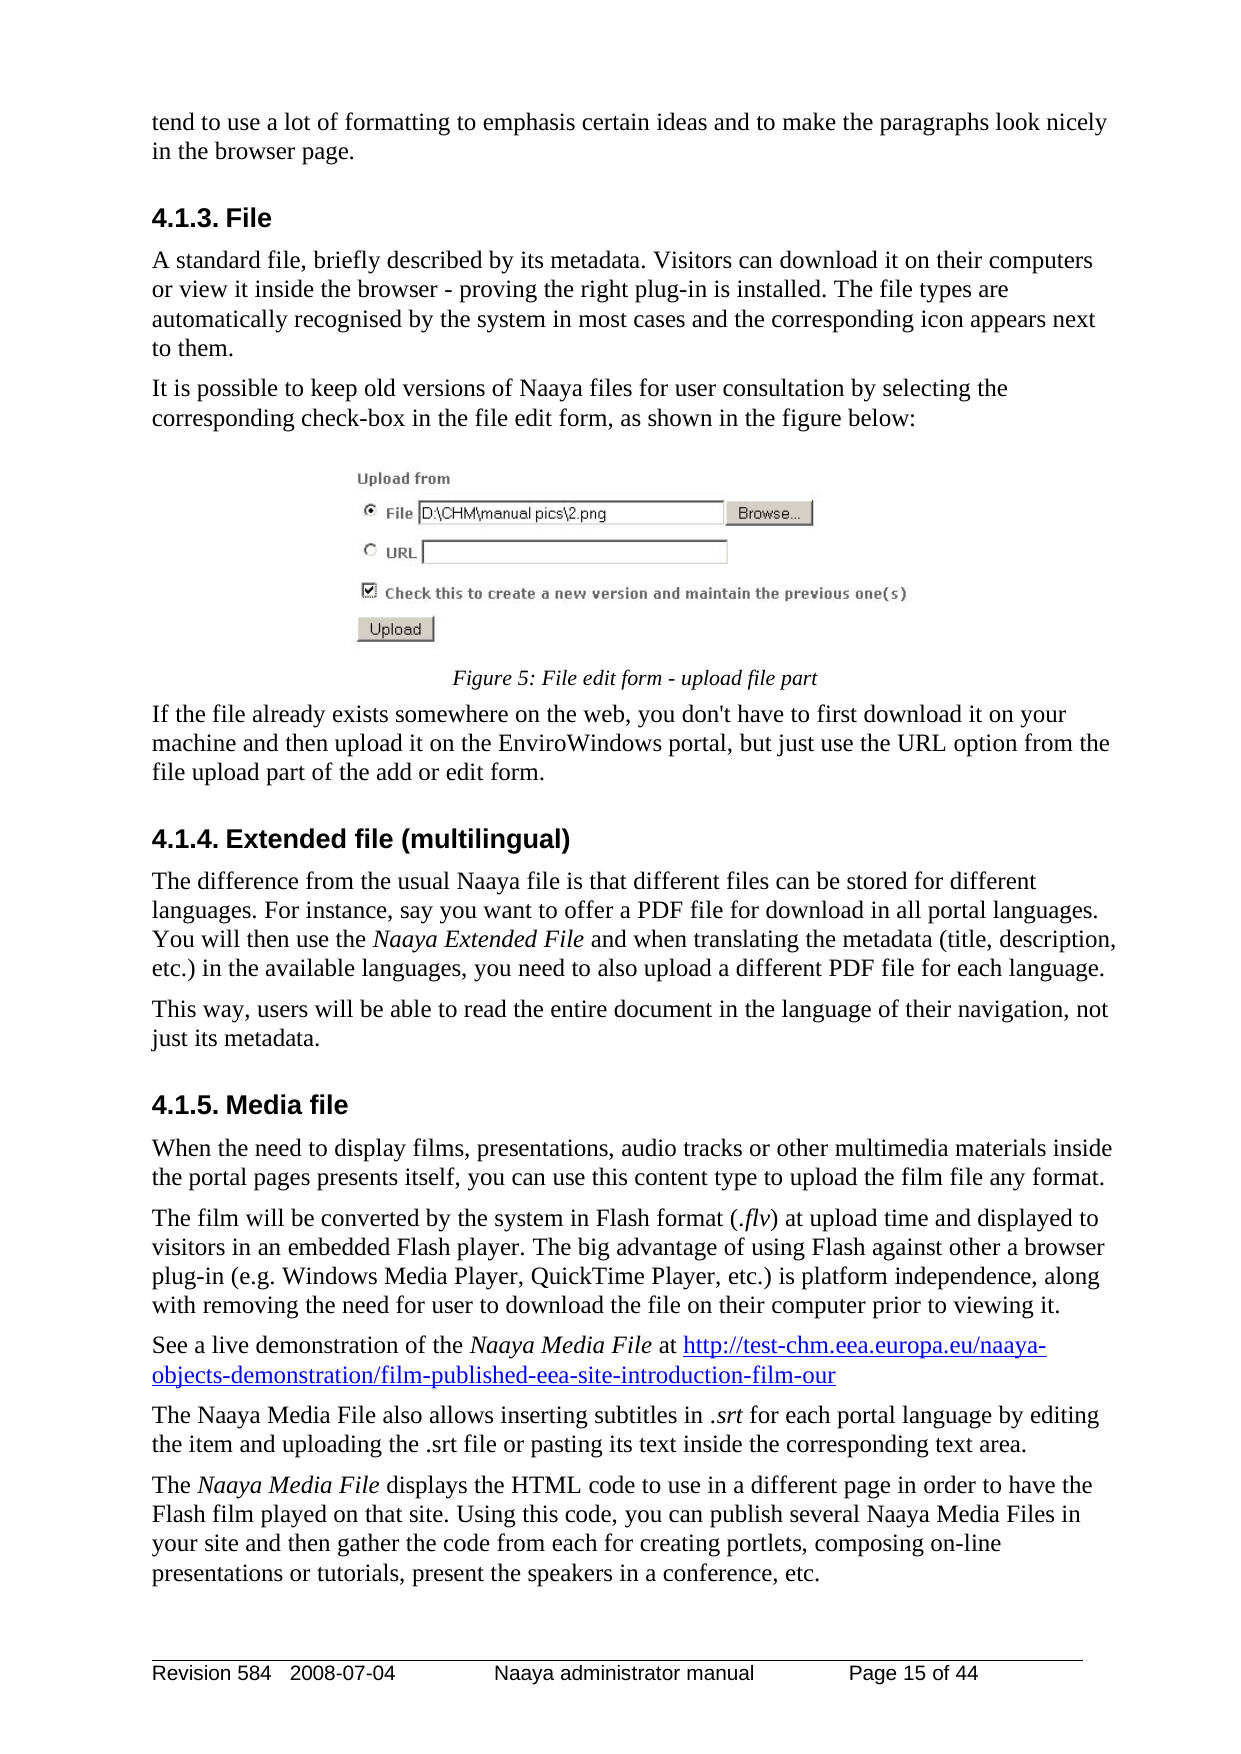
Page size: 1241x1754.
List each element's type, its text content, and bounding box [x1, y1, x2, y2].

text If the file already exists somewhere on the web, you don't have to first download it on your machine and then upload it on the EnviroWindows portal, but just use the URL option from the file upload part of the add or edit form. [152, 443, 1120, 786]
text When the need to display films, presentations, audio tracks or other multimedia materials inside the portal pages presents itself, you can use this content type to upload the film file any format. [152, 1132, 1120, 1191]
text This way, users will be able to read the entire document in the language of their navigation, not just its metadata. [152, 994, 1120, 1052]
subtitle File [152, 202, 1120, 233]
text It is possible to keep old versions of Naaya files for user consultation by selecting the corresponding check-box in the file edit form, as shown in the figure below: [152, 373, 1120, 431]
text The difference from the usual Naaya file is that different files can be stored for different languages. For instance, say you want to offer a PDF file for download in all portal languages. You will then use the Naaya Extended File and when translating the metadata (title, description, etc.) in the available languages, you need to also upload a different PDF file for each language. [152, 866, 1120, 982]
text A standard file, briefly described by its metadata. Visitors can download it on their computers or view it inside the browser - proving the right plug-in is installed. The file types are automatically recognised by the system in most cases and the corresponding icon appears next to them. [152, 245, 1120, 362]
text See a live demonstration of the Naaya Media File at http://test-chm.eea.europa.eu/naaya-objects-demonstration/film-published-eea-site-introduction-film-our [152, 1330, 1120, 1388]
text The Naaya Media File also allows inserting subtitles in .srt for each portal language by editing the item and uploading the .srt file or pasting its text inside the corresponding text area. [152, 1400, 1120, 1458]
subtitle Media file [152, 1089, 1120, 1120]
subtitle Extended file (multilingual) [152, 822, 1120, 853]
text Figure 5: File edit form - upload file part [349, 665, 922, 690]
text The film will be converted by the system in Flash format (.flv) at upload time and displayed to visitors in an embedded Flash player. The big advantage of using Flash against other a browser plug-in (e.g. Windows Media Player, QuickTime Player, etc.) is platform independence, along with removing the need for user to download the file on their computer prior to viewing it. [152, 1202, 1120, 1319]
text The Naaya Media File displays the HTML code to use in a different page in order to have the Flash film played on that site. Using this code, you can publish several Naaya Media Files in your site and then gather the code from each for creating portlets, composing on-line presentations or tutorials, present the speakers in a conference, etc. [152, 1470, 1120, 1586]
picture [349, 455, 923, 665]
text tend to use a lot of formatting to emphasis certain ideas and to make the paragraphs look nicely in the browser page. [152, 107, 1120, 165]
